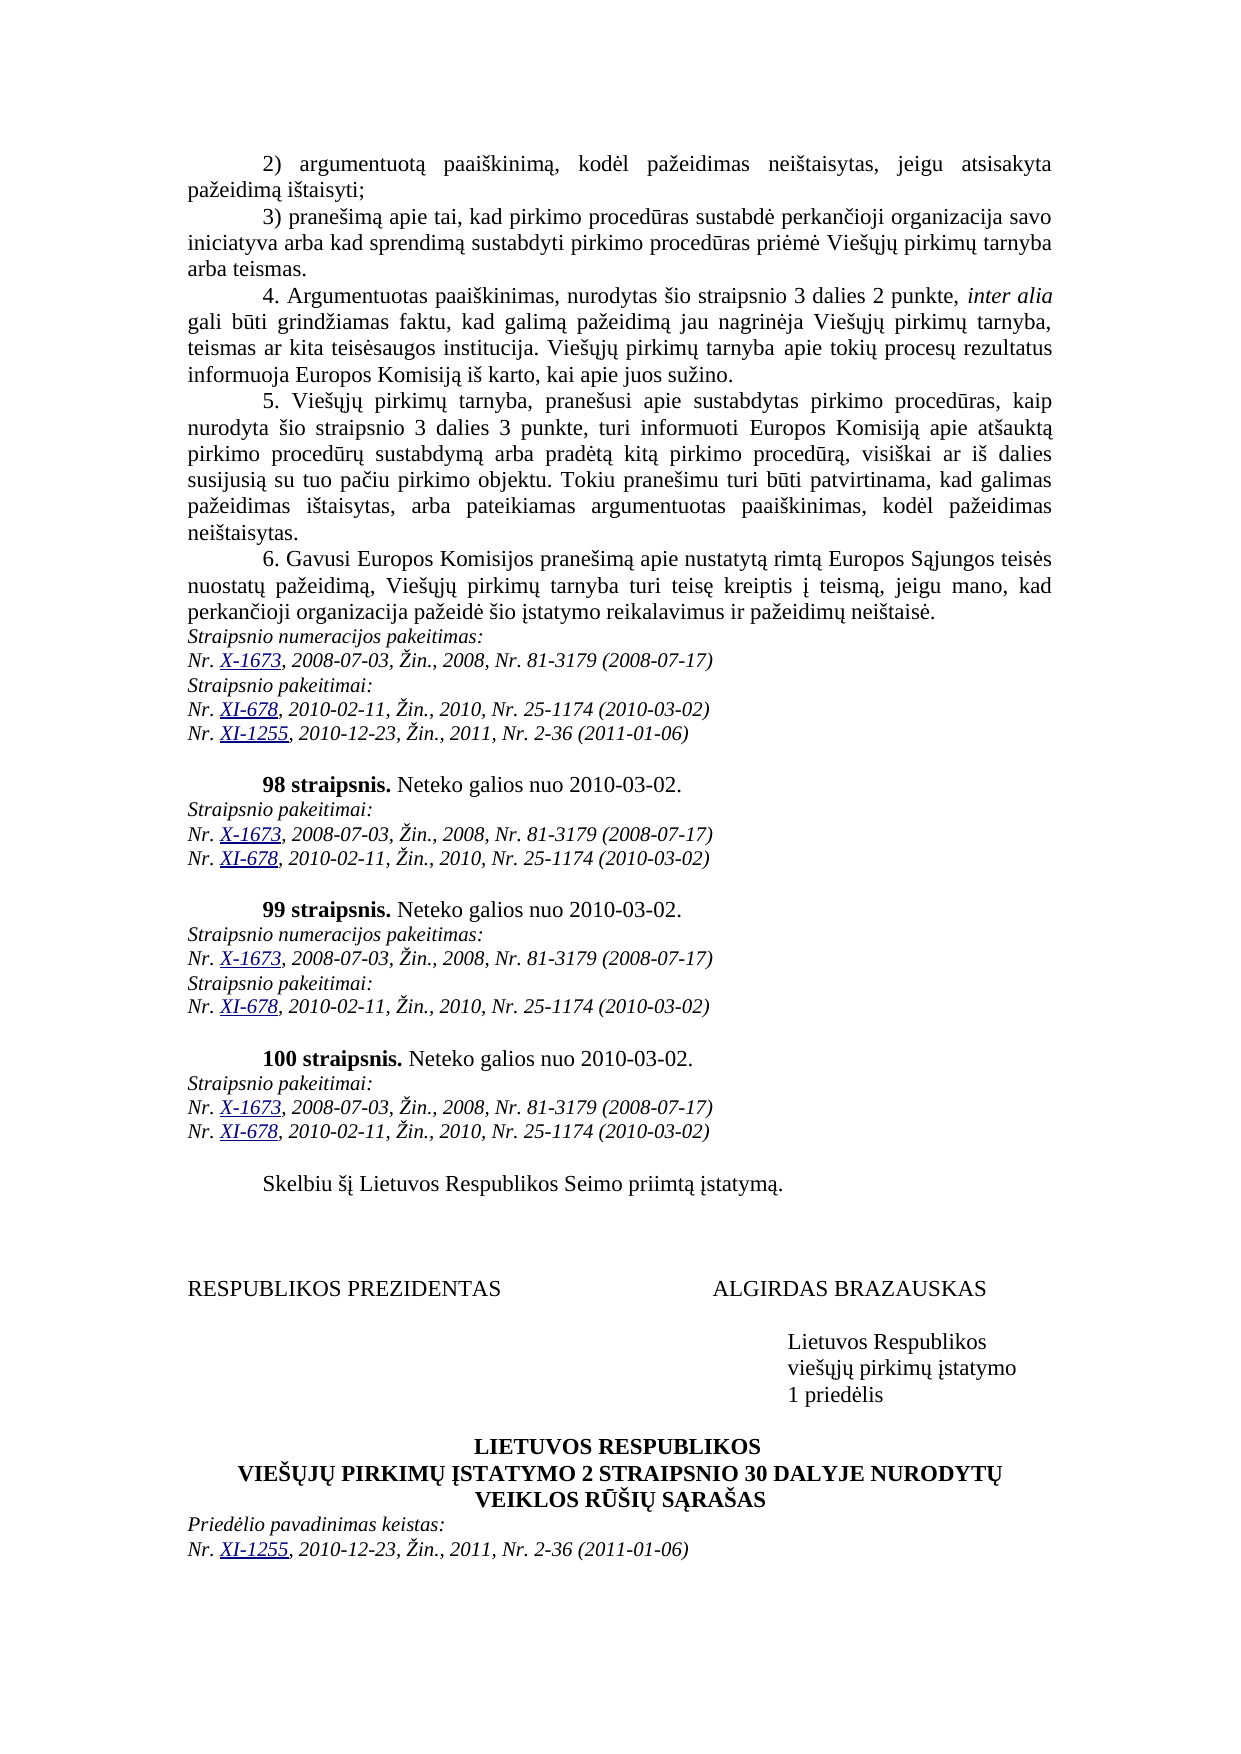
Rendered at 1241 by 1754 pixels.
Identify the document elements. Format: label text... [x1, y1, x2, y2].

text 99 straipsnis. Neteko galios nuo 2010-03-02. [187, 896, 1053, 922]
text Lietuvos Respublikos [187, 1328, 1053, 1354]
text 6. Gavusi Europos Komisijos pranešimą apie nustatytą rimtą Europos Sąjungos teisės nuostatų pažeidimą, Viešųjų pirkimų tarnyba turi teisę kreiptis į teismą, jeigu mano, kad perkančioji organizacija pažeidė šio įstatymo reikalavimus ir pažeidimų neištaisė. [187, 545, 1053, 624]
text Nr. XI-678, 2010-02-11, Žin., 2010, Nr. 25-1174 (2010-03-02) [187, 697, 1053, 721]
text Straipsnio pakeitimai: [187, 672, 1053, 697]
text Nr. XI-1255, 2010-12-23, Žin., 2011, Nr. 2-36 (2011-01-06) [187, 721, 1053, 745]
text LIETUVOS RESPUBLIKOS [187, 1433, 1053, 1460]
text Nr. X-1673, 2008-07-03, Žin., 2008, Nr. 81-3179 (2008-07-17) [187, 821, 1053, 846]
text Nr. XI-1255, 2010-12-23, Žin., 2011, Nr. 2-36 (2011-01-06) [187, 1536, 1053, 1561]
text Nr. XI-678, 2010-02-11, Žin., 2010, Nr. 25-1174 (2010-03-02) [187, 846, 1053, 869]
text 2) argumentuotą paaiškinimą, kodėl pažeidimas neištaisytas, jeigu atsisakyta pažeidimą ištaisyti; [187, 150, 1053, 203]
text Straipsnio numeracijos pakeitimas: [187, 922, 1053, 946]
text Priedėlio pavadinimas keistas: [187, 1512, 1053, 1536]
text Nr. XI-678, 2010-02-11, Žin., 2010, Nr. 25-1174 (2010-03-02) [187, 1119, 1053, 1143]
text 5. Viešųjų pirkimų tarnyba, pranešusi apie sustabdytas pirkimo procedūras, kaip nurodyta šio straipsnio 3 dalies 3 punkte, turi informuoti Europos Komisiją apie atšauktą pirkimo procedūrų sustabdymą arba pradėtą kitą pirkimo procedūrą, visiškai ar iš dalies susijusią su tuo pačiu pirkimo objektu. Tokiu pranešimu turi būti patvirtinama, kad galimas pažeidimas ištaisytas, arba pateikiamas argumentuotas paaiškinimas, kodėl pažeidimas neištaisytas. [187, 387, 1053, 545]
text Nr. X-1673, 2008-07-03, Žin., 2008, Nr. 81-3179 (2008-07-17) [187, 1095, 1053, 1119]
text Nr. X-1673, 2008-07-03, Žin., 2008, Nr. 81-3179 (2008-07-17) [187, 648, 1053, 672]
text 98 straipsnis. Neteko galios nuo 2010-03-02. [187, 771, 1053, 797]
text Nr. XI-678, 2010-02-11, Žin., 2010, Nr. 25-1174 (2010-03-02) [187, 994, 1053, 1018]
text Straipsnio pakeitimai: [187, 797, 1053, 821]
text VIEŠŲJŲ PIRKIMŲ ĮSTATYMO 2 STRAIPSNIO 30 DALYJE NURODYTŲ VEIKLOS RŪŠIŲ SĄRAŠAS [187, 1460, 1053, 1512]
text Straipsnio pakeitimai: [187, 970, 1053, 994]
text Nr. X-1673, 2008-07-03, Žin., 2008, Nr. 81-3179 (2008-07-17) [187, 946, 1053, 970]
text 4. Argumentuotas paaiškinimas, nurodytas šio straipsnio 3 dalies 2 punkte, inter alia gali būti grindžiamas faktu, kad galimą pažeidimą jau nagrinėja Viešųjų pirkimų tarnyba, teismas ar kita teisėsaugos institucija. Viešųjų pirkimų tarnyba apie tokių procesų rezultatus informuoja Europos Komisiją iš karto, kai apie juos sužino. [187, 282, 1053, 387]
text 3) pranešimą apie tai, kad pirkimo procedūras sustabdė perkančioji organizacija savo iniciatyva arba kad sprendimą sustabdyti pirkimo procedūras priėmė Viešųjų pirkimų tarnyba arba teismas. [187, 203, 1053, 282]
text Straipsnio pakeitimai: [187, 1071, 1053, 1095]
text viešųjų pirkimų įstatymo [187, 1354, 1053, 1381]
text 100 straipsnis. Neteko galios nuo 2010-03-02. [187, 1045, 1053, 1071]
text Skelbiu šį Lietuvos Respublikos Seimo priimtą įstatymą. [187, 1170, 1053, 1196]
text RESPUBLIKOS PREZIDENTAS ALGIRDAS BRAZAUSKAS [187, 1275, 1053, 1328]
text Straipsnio numeracijos pakeitimas: [187, 624, 1053, 648]
text 1 priedėlis [187, 1381, 1053, 1407]
